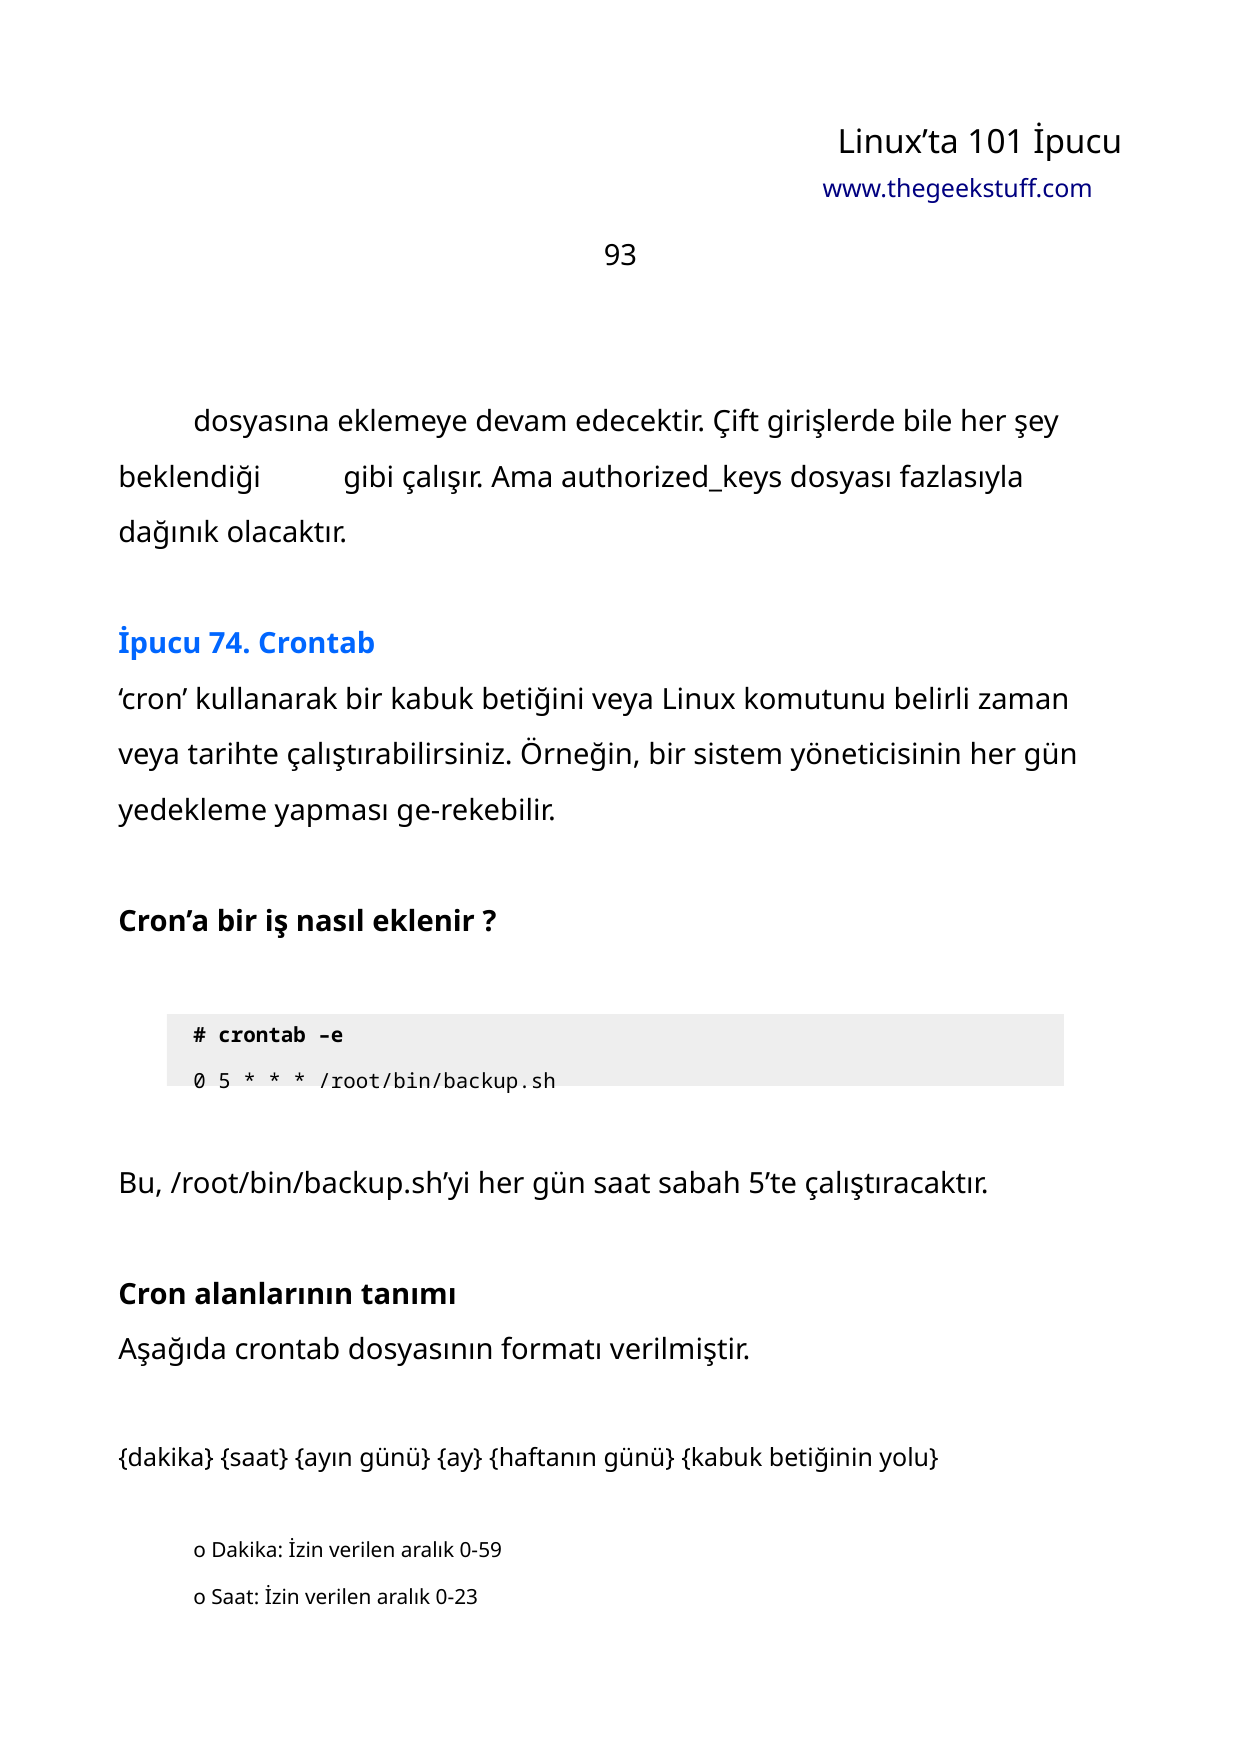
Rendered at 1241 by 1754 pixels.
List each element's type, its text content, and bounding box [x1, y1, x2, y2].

text dosyasına eklemeye devam edecektir. Çift girişlerde bile her şey beklendiği gibi çalışır. Ama authorized_keys dosyası fazlasıyla dağınık olacaktır. [118, 400, 1122, 551]
text İpucu 74. Crontab [118, 622, 1122, 662]
text 0 5 * * * /root/bin/backup.sh [118, 1067, 1122, 1095]
text # crontab –e [118, 1011, 1122, 1051]
text {dakika} {saat} {ayın günü} {ay} {haftanın günü} {kabuk betiğinin yolu} [118, 1439, 1122, 1474]
text Cron’a bir iş nasıl eklenir ? [118, 900, 1122, 940]
text 68 [118, 234, 1122, 273]
text Bu, /root/bin/backup.sh’yi her gün saat sabah 5’te çalıştıracaktır. [118, 1162, 1122, 1202]
text Cron alanlarının tanımı [118, 1273, 1122, 1313]
text ‘cron’ kullanarak bir kabuk betiğini veya Linux komutunu belirli zaman veya tarihte çalıştırabilirsiniz. Örneğin, bir sistem yöneticisinin her gün yedekleme yapması ge-rekebilir. [118, 678, 1122, 829]
text o Saat: İzin verilen aralık 0-23 [118, 1582, 1122, 1610]
text Aşağıda crontab dosyasının formatı verilmiştir. [118, 1328, 1122, 1368]
text o Dakika: İzin verilen aralık 0-59 [118, 1535, 1122, 1563]
